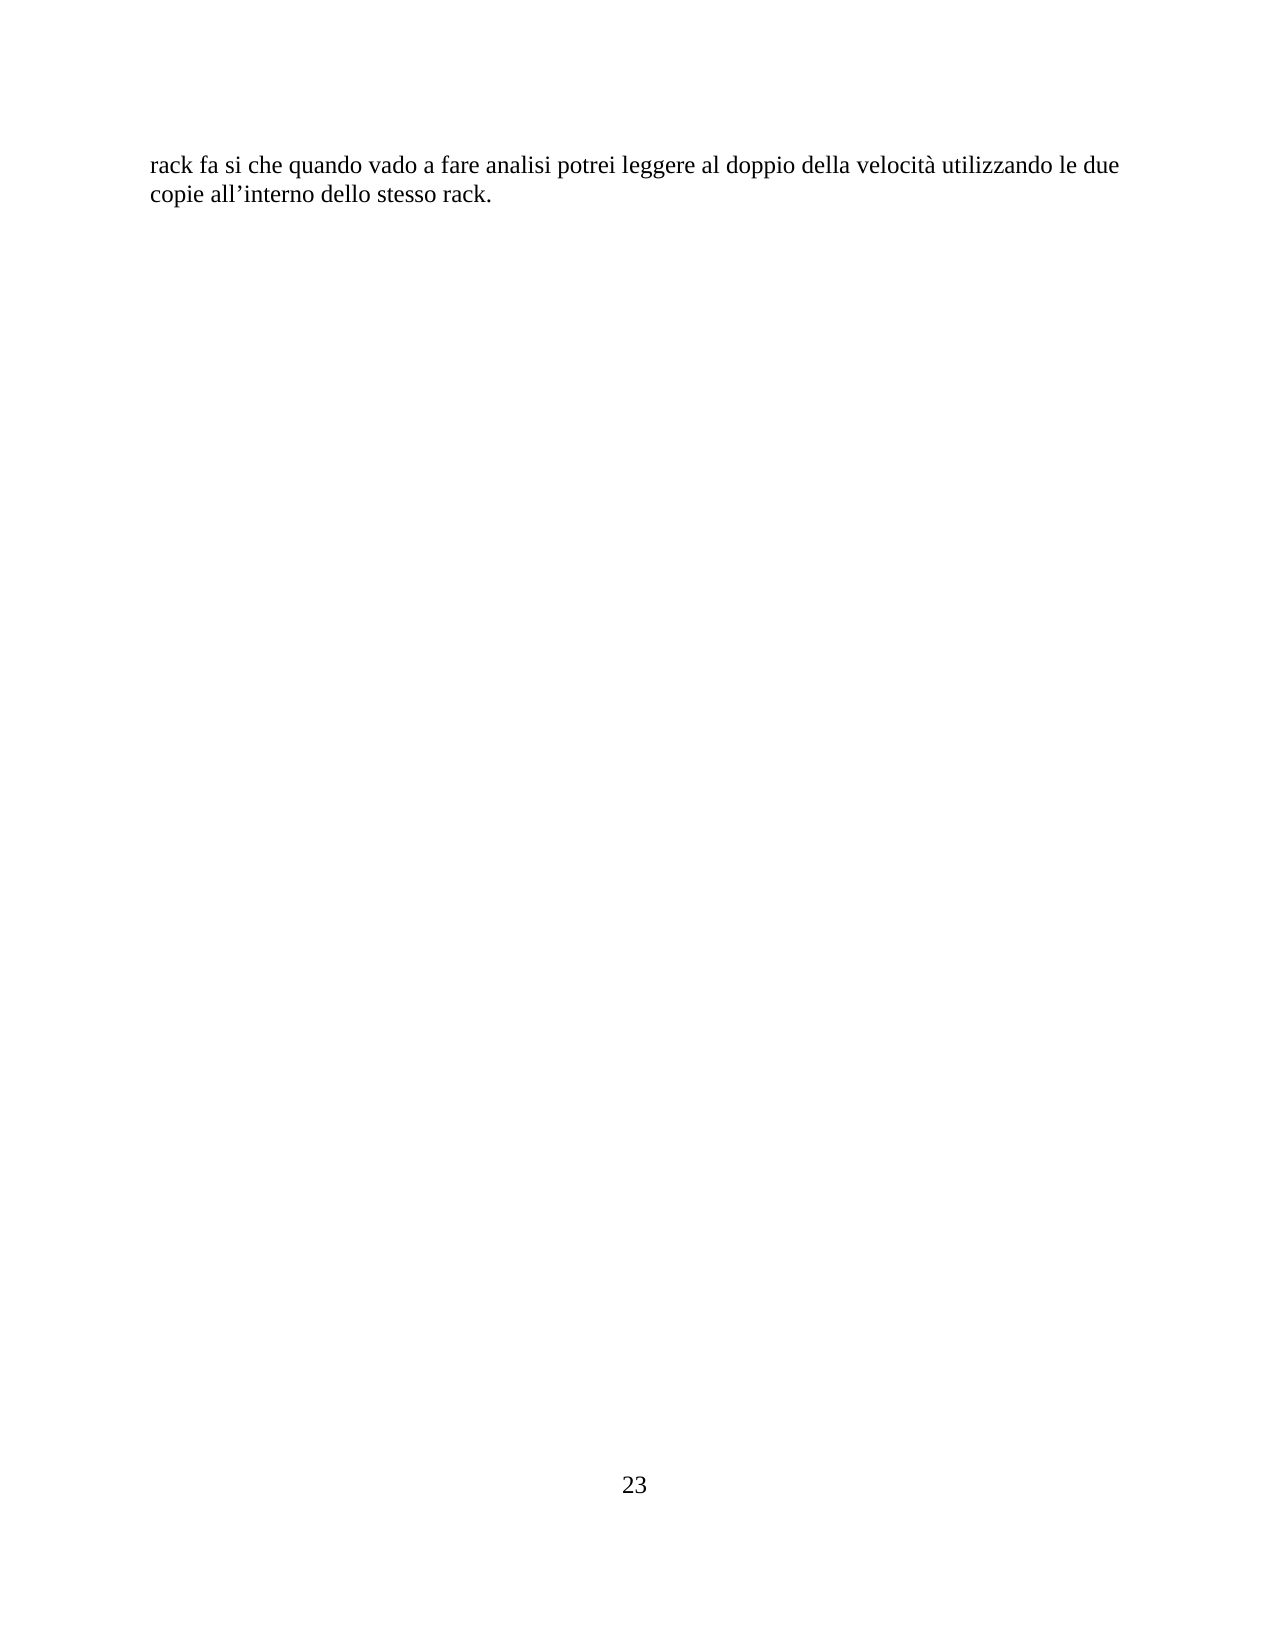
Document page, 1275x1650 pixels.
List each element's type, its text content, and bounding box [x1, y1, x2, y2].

text rack fa si che quando vado a fare analisi potrei leggere al doppio della velocità utilizzando le due copie all’interno dello stesso rack. [150, 150, 1125, 207]
